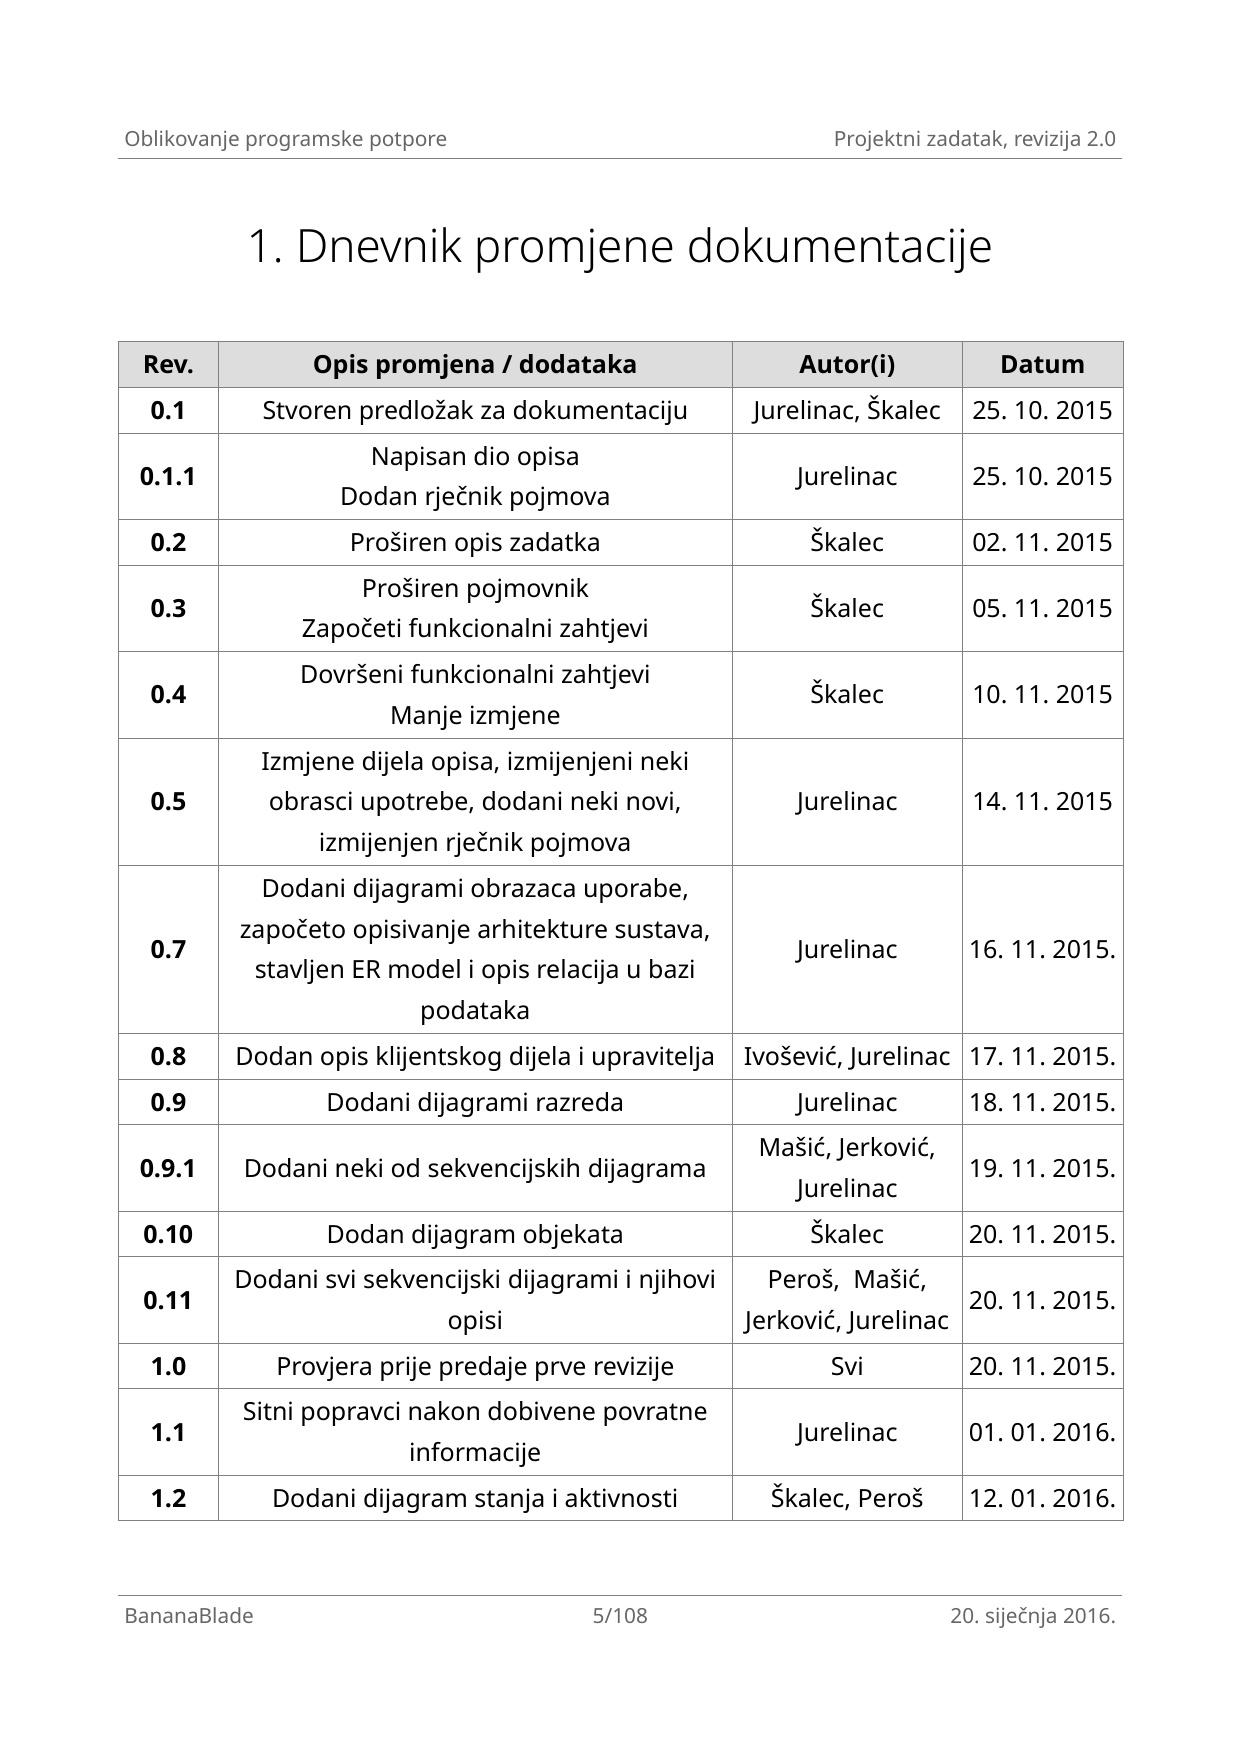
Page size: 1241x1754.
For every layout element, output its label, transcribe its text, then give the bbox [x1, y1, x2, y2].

table_cell 25. 10. 2015 [963, 434, 1123, 519]
table_cell Jurelinac [733, 866, 962, 1033]
table_cell 0.9.1 [119, 1125, 218, 1211]
table_cell 0.9 [119, 1080, 218, 1124]
table_cell 01. 01. 2016. [963, 1389, 1123, 1475]
table_cell 0.1 [119, 388, 218, 432]
table_cell 20. 11. 2015. [963, 1257, 1123, 1343]
table_cell 0.5 [119, 739, 218, 865]
table_cell 18. 11. 2015. [963, 1080, 1123, 1124]
table_cell 0.3 [119, 566, 218, 651]
table_cell 0.2 [119, 520, 218, 564]
table_cell Škalec [733, 1212, 962, 1256]
table_cell Dodani neki od sekvencijskih dijagrama [219, 1125, 732, 1211]
table_cell 05. 11. 2015 [963, 566, 1123, 651]
table_cell 25. 10. 2015 [963, 388, 1123, 432]
table_cell 0.11 [119, 1257, 218, 1343]
subtitle 1. Dnevnik promjene dokumentacije [118, 213, 1122, 275]
table_cell Dodani dijagram stanja i aktivnosti [219, 1476, 732, 1520]
table_cell 0.7 [119, 866, 218, 1033]
table_cell Napisan dio opisa Dodan rječnik pojmova [219, 434, 732, 519]
table_cell Dodani dijagrami razreda [219, 1080, 732, 1124]
table_cell Sitni popravci nakon dobivene povratne informacije [219, 1389, 732, 1475]
table_cell Izmjene dijela opisa, izmijenjeni neki obrasci upotrebe, dodani neki novi, izmijenjen rječnik pojmova [219, 739, 732, 865]
table_cell Škalec, Peroš [733, 1476, 962, 1520]
table_header Rev. [119, 342, 218, 387]
table_cell 17. 11. 2015. [963, 1034, 1123, 1078]
table_cell Svi [733, 1344, 962, 1388]
table_cell Mašić, Jerković, Jurelinac [733, 1125, 962, 1211]
table_header Datum [963, 342, 1123, 387]
table_cell 0.4 [119, 652, 218, 737]
table_cell Dodan dijagram objekata [219, 1212, 732, 1256]
table_cell Škalec [733, 652, 962, 737]
table_cell Proširen opis zadatka [219, 520, 732, 564]
table_cell Jurelinac [733, 739, 962, 865]
table_cell 1.2 [119, 1476, 218, 1520]
table_cell Dodan opis klijentskog dijela i upravitelja [219, 1034, 732, 1078]
table_cell Provjera prije predaje prve revizije [219, 1344, 732, 1388]
table_cell Jurelinac [733, 1080, 962, 1124]
table_cell 16. 11. 2015. [963, 866, 1123, 1033]
table_cell 0.1.1 [119, 434, 218, 519]
table_cell 19. 11. 2015. [963, 1125, 1123, 1211]
table_cell 0.10 [119, 1212, 218, 1256]
table_cell 20. 11. 2015. [963, 1212, 1123, 1256]
table_cell 12. 01. 2016. [963, 1476, 1123, 1520]
table_cell Dodani dijagrami obrazaca uporabe, započeto opisivanje arhitekture sustava, stavljen ER model i opis relacija u bazi podataka [219, 866, 732, 1033]
table_cell Dovršeni funkcionalni zahtjevi Manje izmjene [219, 652, 732, 737]
table_cell Dodani svi sekvencijski dijagrami i njihovi opisi [219, 1257, 732, 1343]
table_header Opis promjena / dodataka [219, 342, 732, 387]
table_cell 14. 11. 2015 [963, 739, 1123, 865]
table_cell 02. 11. 2015 [963, 520, 1123, 564]
table_cell 20. 11. 2015. [963, 1344, 1123, 1388]
table_cell Jurelinac [733, 1389, 962, 1475]
table_cell Ivošević, Jurelinac [733, 1034, 962, 1078]
table_header Autor(i) [733, 342, 962, 387]
table_cell 0.8 [119, 1034, 218, 1078]
table_cell Škalec [733, 520, 962, 564]
table_cell Škalec [733, 566, 962, 651]
table_cell Stvoren predložak za dokumentaciju [219, 388, 732, 432]
table_cell Proširen pojmovnik Započeti funkcionalni zahtjevi [219, 566, 732, 651]
table_cell 10. 11. 2015 [963, 652, 1123, 737]
table_cell 1.1 [119, 1389, 218, 1475]
table_cell Peroš, Mašić, Jerković, Jurelinac [733, 1257, 962, 1343]
table_cell Jurelinac [733, 434, 962, 519]
table_cell Jurelinac, Škalec [733, 388, 962, 432]
table_cell 1.0 [119, 1344, 218, 1388]
